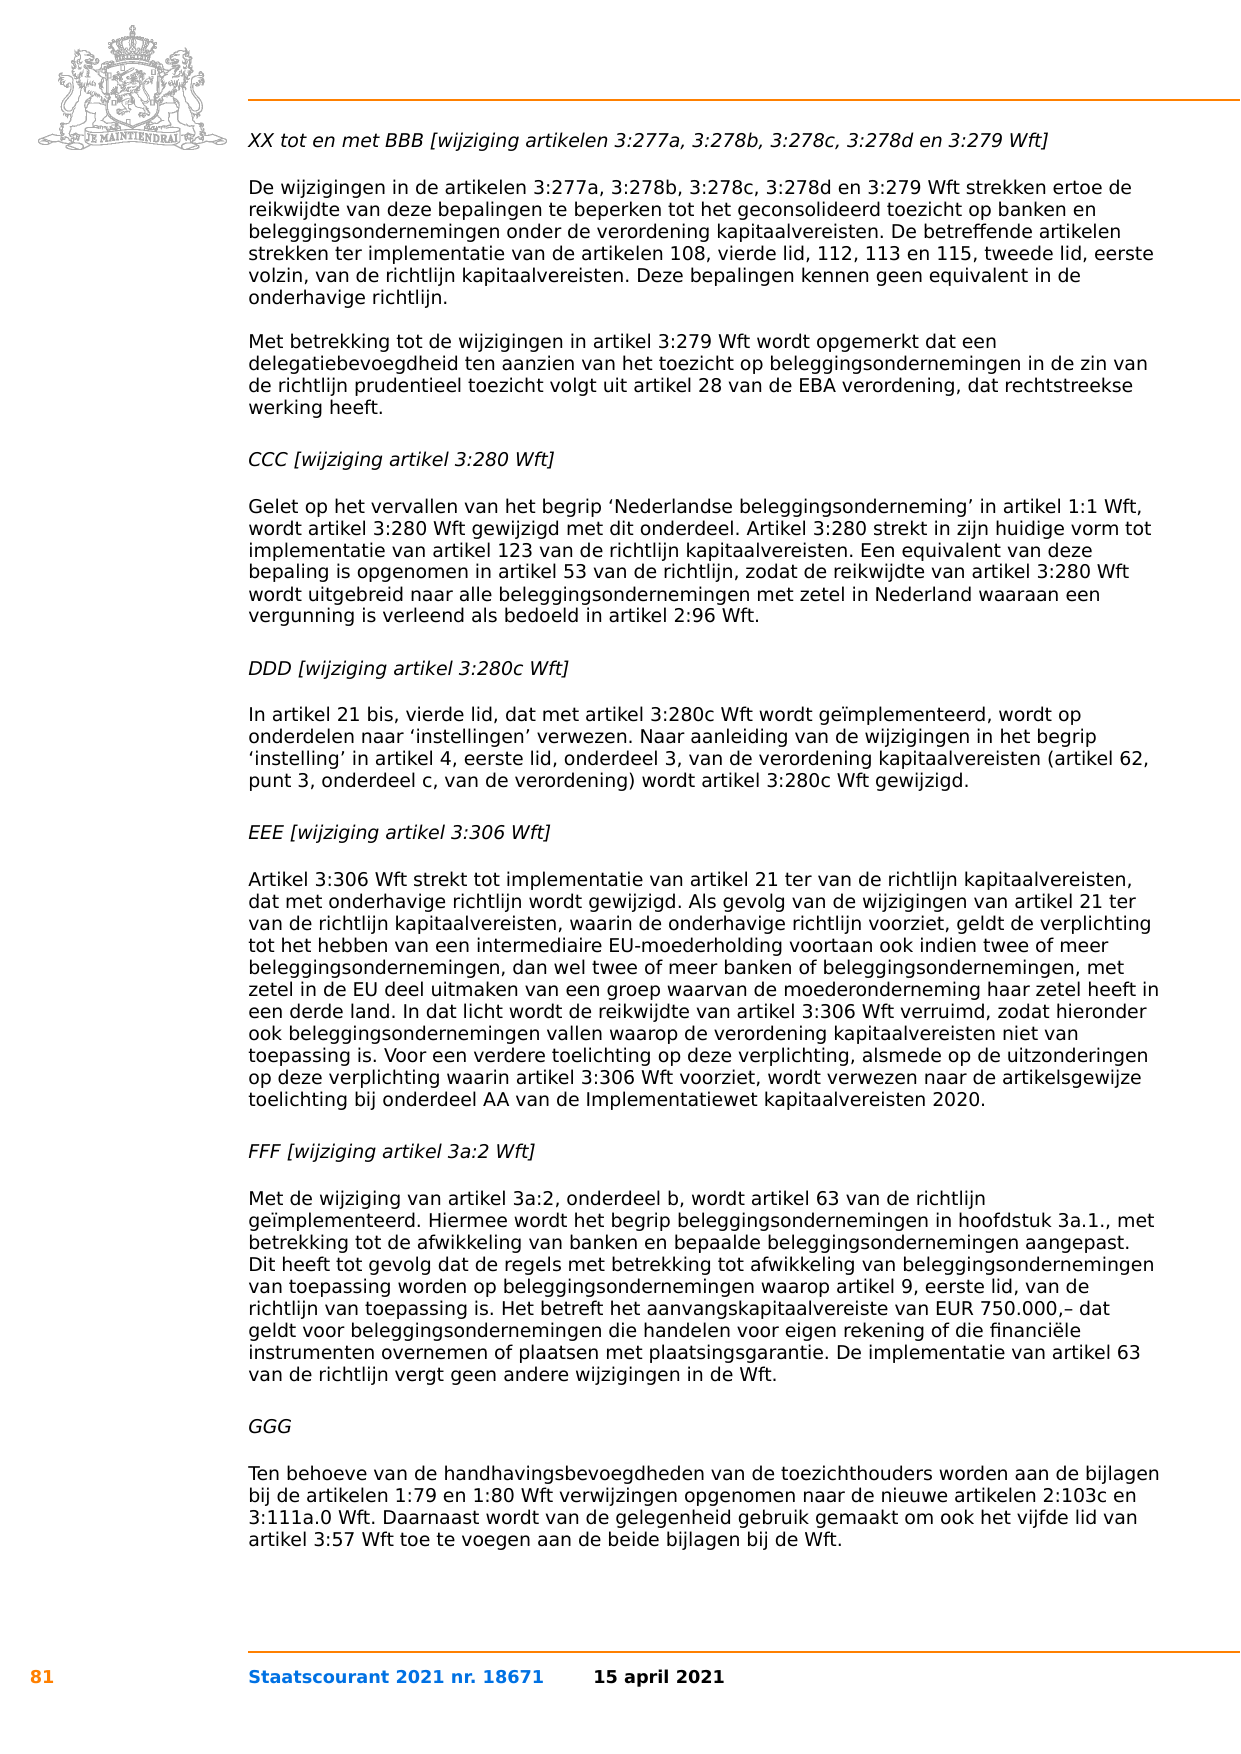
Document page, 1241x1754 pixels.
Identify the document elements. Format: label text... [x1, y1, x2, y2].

subtitle FFF [wijziging artikel 3a:2 Wft] [248, 1141, 1163, 1163]
picture [38, 25, 227, 150]
subtitle DDD [wijziging artikel 3:280c Wft] [248, 657, 1163, 679]
subtitle XX tot en met BBB [wijziging artikelen 3:277a, 3:278b, 3:278c, 3:278d en 3:279 Wft] [248, 130, 1163, 152]
subtitle EEE [wijziging artikel 3:306 Wft] [248, 822, 1163, 844]
subtitle CCC [wijziging artikel 3:280 Wft] [248, 448, 1163, 471]
text Gelet op het vervallen van het begrip ‘Nederlandse beleggingsonderneming’ in artikel 1:1 Wft, wordt artikel 3:280 Wft gewijzigd met dit onderdeel. Artikel 3:280 strekt in zijn huidige vorm tot implementatie van artikel 123 van de richtlijn kapitaalvereisten. Een equivalent van deze bepaling is opgenomen in artikel 53 van de richtlijn, zodat de reikwijdte van artikel 3:280 Wft wordt uitgebreid naar alle beleggingsondernemingen met zetel in Nederland waaraan een vergunning is verleend als bedoeld in artikel 2:96 Wft. [248, 496, 1163, 627]
text Artikel 3:306 Wft strekt tot implementatie van artikel 21 ter van de richtlijn kapitaalvereisten, dat met onderhavige richtlijn wordt gewijzigd. Als gevolg van de wijzigingen van artikel 21 ter van de richtlijn kapitaalvereisten, waarin de onderhavige richtlijn voorziet, geldt de verplichting tot het hebben van een intermediaire EU-moederholding voortaan ook indien twee of meer beleggingsondernemingen, dan wel twee of meer banken of beleggingsondernemingen, met zetel in de EU deel uitmaken van een groep waarvan de moederonderneming haar zetel heeft in een derde land. In dat licht wordt de reikwijdte van artikel 3:306 Wft verruimd, zodat hieronder ook beleggingsondernemingen vallen waarop de verordening kapitaalvereisten niet van toepassing is. Voor een verdere toelichting op deze verplichting, alsmede op de uitzonderingen op deze verplichting waarin artikel 3:306 Wft voorziet, wordt verwezen naar de artikelsgewijze toelichting bij onderdeel AA van de Implementatiewet kapitaalvereisten 2020. [248, 869, 1163, 1111]
text In artikel 21 bis, vierde lid, dat met artikel 3:280c Wft wordt geïmplementeerd, wordt op onderdelen naar ‘instellingen’ verwezen. Naar aanleiding van de wijzigingen in het begrip ‘instelling’ in artikel 4, eerste lid, onderdeel 3, van de verordening kapitaalvereisten (artikel 62, punt 3, onderdeel c, van de verordening) wordt artikel 3:280c Wft gewijzigd. [248, 704, 1163, 792]
subtitle GGG [248, 1416, 1163, 1438]
text Met betrekking tot de wijzigingen in artikel 3:279 Wft wordt opgemerkt dat een delegatiebevoegdheid ten aanzien van het toezicht op beleggingsondernemingen in de zin van de richtlijn prudentieel toezicht volgt uit artikel 28 van de EBA verordening, dat rechtstreekse werking heeft. [248, 331, 1163, 418]
text De wijzigingen in de artikelen 3:277a, 3:278b, 3:278c, 3:278d en 3:279 Wft strekken ertoe de reikwijdte van deze bepalingen te beperken tot het geconsolideerd toezicht op banken en beleggingsondernemingen onder de verordening kapitaalvereisten. De betreffende artikelen strekken ter implementatie van de artikelen 108, vierde lid, 112, 113 en 115, tweede lid, eerste volzin, van de richtlijn kapitaalvereisten. Deze bepalingen kennen geen equivalent in de onderhavige richtlijn. [248, 177, 1163, 309]
text Ten behoeve van de handhavingsbevoegdheden van de toezichthouders worden aan de bijlagen bij de artikelen 1:79 en 1:80 Wft verwijzingen opgenomen naar de nieuwe artikelen 2:103c en 3:111a.0 Wft. Daarnaast wordt van de gelegenheid gebruik gemaakt om ook het vijfde lid van artikel 3:57 Wft toe te voegen aan de beide bijlagen bij de Wft. [248, 1463, 1163, 1551]
text Met de wijziging van artikel 3a:2, onderdeel b, wordt artikel 63 van de richtlijn geïmplementeerd. Hiermee wordt het begrip beleggingsondernemingen in hoofdstuk 3a.1., met betrekking tot de afwikkeling van banken en bepaalde beleggingsondernemingen aangepast. Dit heeft tot gevolg dat de regels met betrekking tot afwikkeling van beleggingsondernemingen van toepassing worden op beleggingsondernemingen waarop artikel 9, eerste lid, van de richtlijn van toepassing is. Het betreft het aanvangskapitaalvereiste van EUR 750.000,– dat geldt voor beleggingsondernemingen die handelen voor eigen rekening of die financiële instrumenten overnemen of plaatsen met plaatsingsgarantie. De implementatie van artikel 63 van de richtlijn vergt geen andere wijzigingen in de Wft. [248, 1188, 1163, 1386]
